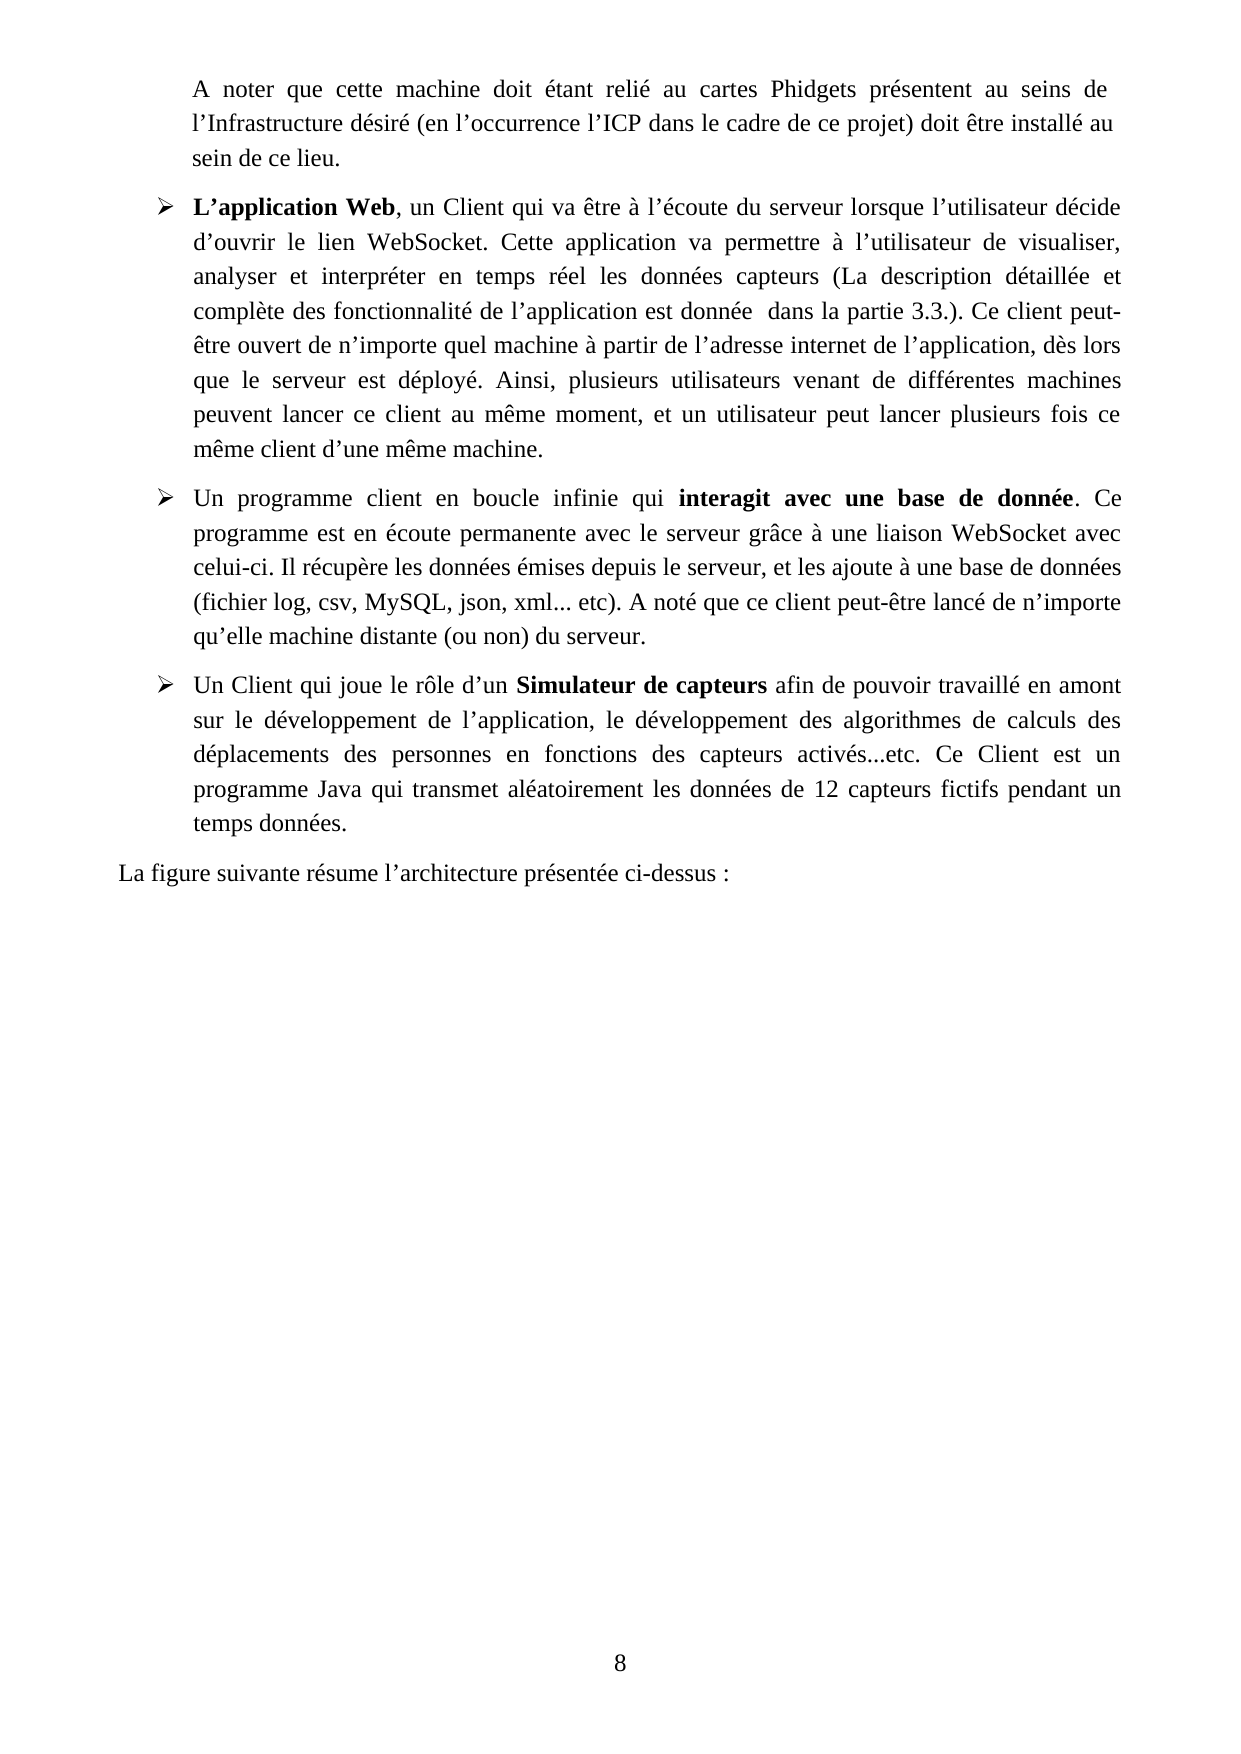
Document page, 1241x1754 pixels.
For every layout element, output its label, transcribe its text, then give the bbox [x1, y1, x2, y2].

text La figure suivante résume l’architecture présentée ci-dessus : [118, 858, 1122, 887]
list Un Client qui joue le rôle d’un Simulateur de capteurs afin de pouvoir travaillé en amont sur le développement de l’application, le développement des algorithmes de calculs des déplacements des personnes en fonctions des capteurs activés...etc. Ce Client est un programme Java qui transmet aléatoirement les données de 12 capteurs fictifs pendant un temps données. [156, 671, 1122, 837]
text A noter que cette machine doit étant relié au cartes Phidgets présentent au seins de l’Infrastructure désiré (en l’occurrence l’ICP dans le cadre de ce projet) doit être installé au sein de ce lieu. [118, 74, 1122, 172]
list Un programme client en boucle infinie qui interagit avec une base de donnée. Ce programme est en écoute permanente avec le serveur grâce à une liaison WebSocket avec celui-ci. Il récupère les données émises depuis le serveur, et les ajoute à une base de données (fichier log, csv, MySQL, json, xml... etc). A noté que ce client peut-être lancé de n’importe qu’elle machine distante (ou non) du serveur. [156, 483, 1122, 650]
list L’application Web, un Client qui va être à l’écoute du serveur lorsque l’utilisateur décide d’ouvrir le lien WebSocket. Cette application va permettre à l’utilisateur de visualiser, analyser et interpréter en temps réel les données capteurs (La description détaillée et complète des fonctionnalité de l’application est donnée dans la partie 3.3.). Ce client peut-être ouvert de n’importe quel machine à partir de l’adresse internet de l’application, dès lors que le serveur est déployé. Ainsi, plusieurs utilisateurs venant de différentes machines peuvent lancer ce client au même moment, et un utilisateur peut lancer plusieurs fois ce même client d’une même machine. [156, 192, 1122, 462]
